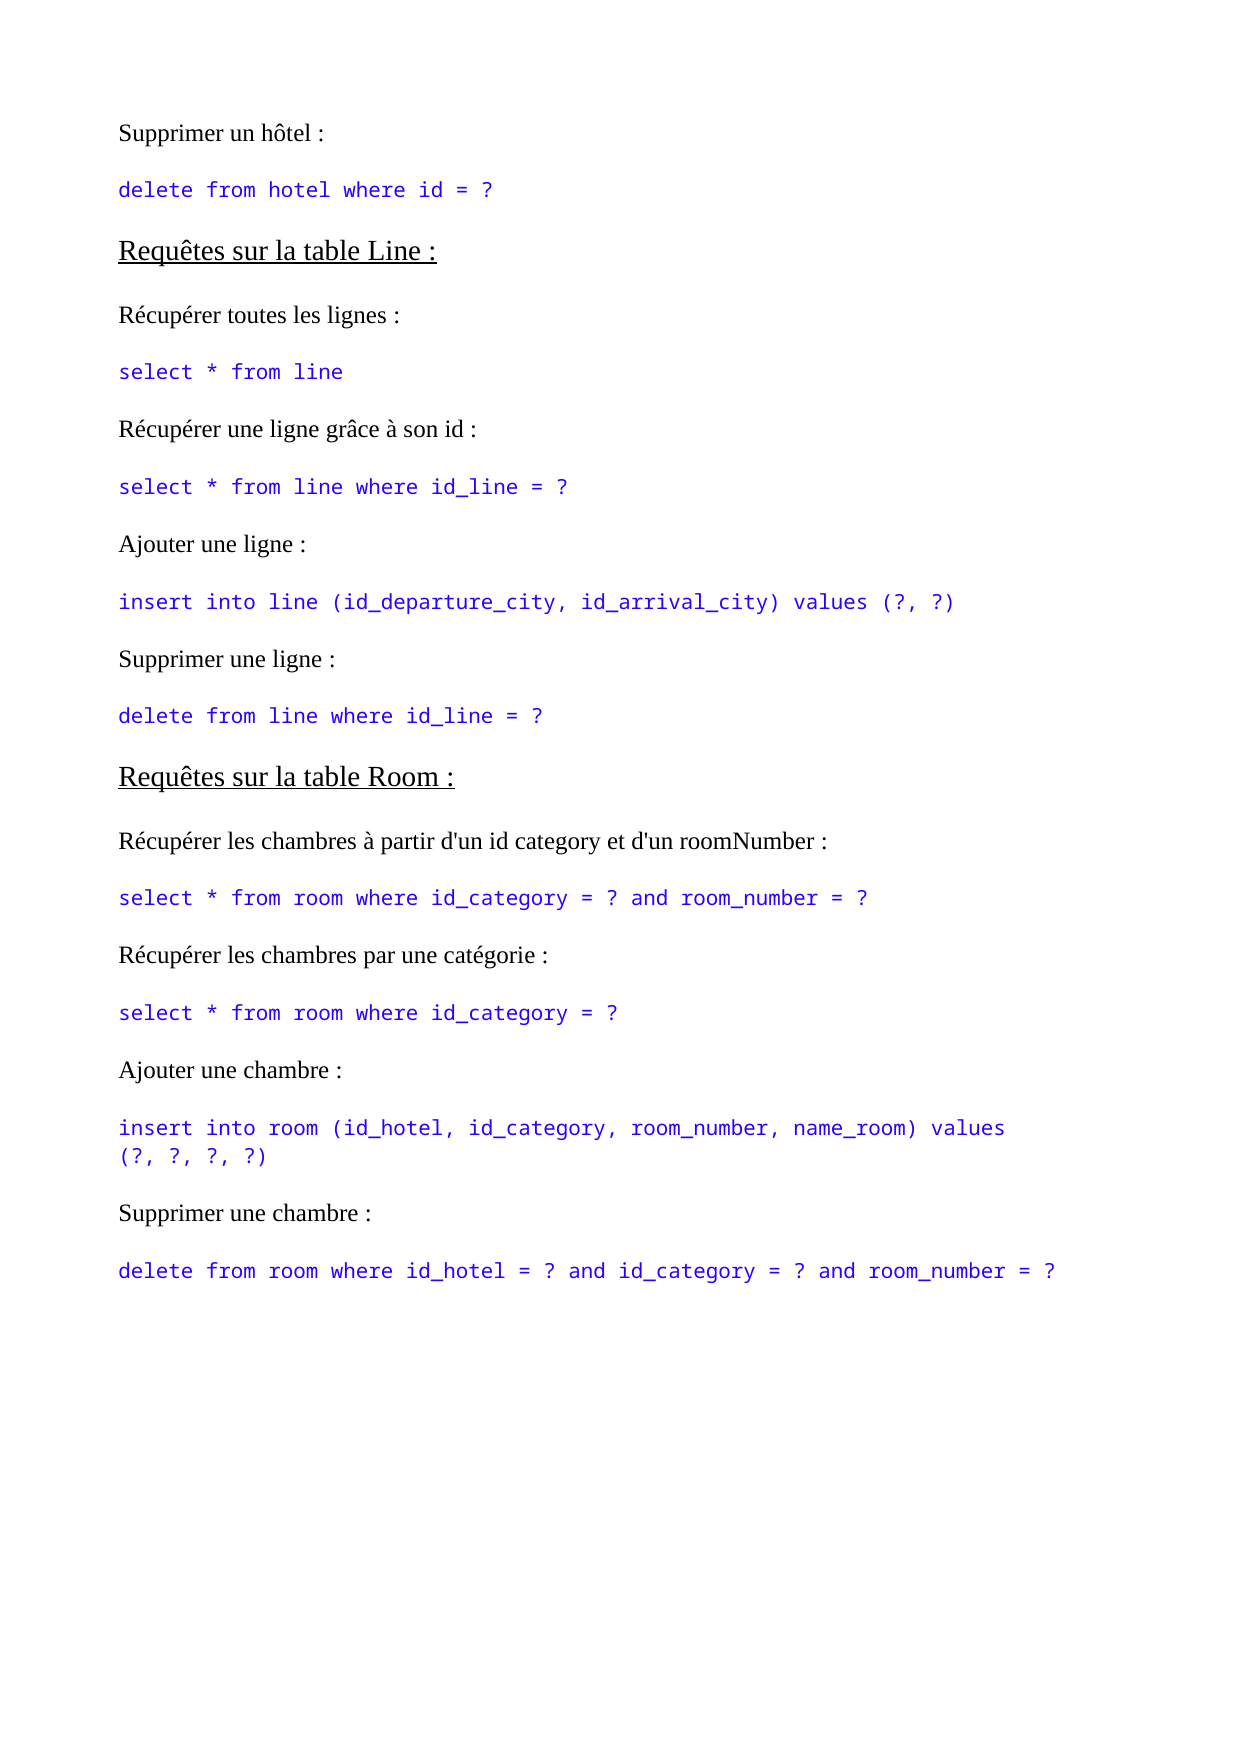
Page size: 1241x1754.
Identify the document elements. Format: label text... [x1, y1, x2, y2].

text delete from room where id_hotel = ? and id_category = ? and room_number = ? [118, 1256, 1122, 1284]
text Supprimer une ligne : [118, 644, 1122, 673]
text select * from room where id_category = ? and room_number = ? [118, 883, 1122, 912]
text Récupérer les chambres à partir d'un id category et d'un roomNumber : [118, 826, 1122, 854]
text insert into line (id_departure_city, id_arrival_city) values (?, ?) [118, 587, 1122, 615]
text select * from room where id_category = ? [118, 998, 1122, 1026]
text Récupérer les chambres par une catégorie : [118, 940, 1122, 969]
text Requêtes sur la table Room : [118, 759, 1122, 792]
text Ajouter une ligne : [118, 529, 1122, 558]
text select * from line [118, 357, 1122, 386]
text Supprimer une chambre : [118, 1198, 1122, 1227]
text delete from line where id_line = ? [118, 701, 1122, 730]
text Récupérer toutes les lignes : [118, 300, 1122, 329]
text select * from line where id_line = ? [118, 472, 1122, 501]
text Supprimer un hôtel : [118, 118, 1122, 147]
text Récupérer une ligne grâce à son id : [118, 414, 1122, 443]
text Requêtes sur la table Line : [118, 233, 1122, 266]
text insert into room (id_hotel, id_category, room_number, name_room) values (?, ?, ?, ?) [118, 1113, 1122, 1169]
text Ajouter une chambre : [118, 1055, 1122, 1084]
text delete from hotel where id = ? [118, 176, 1122, 204]
